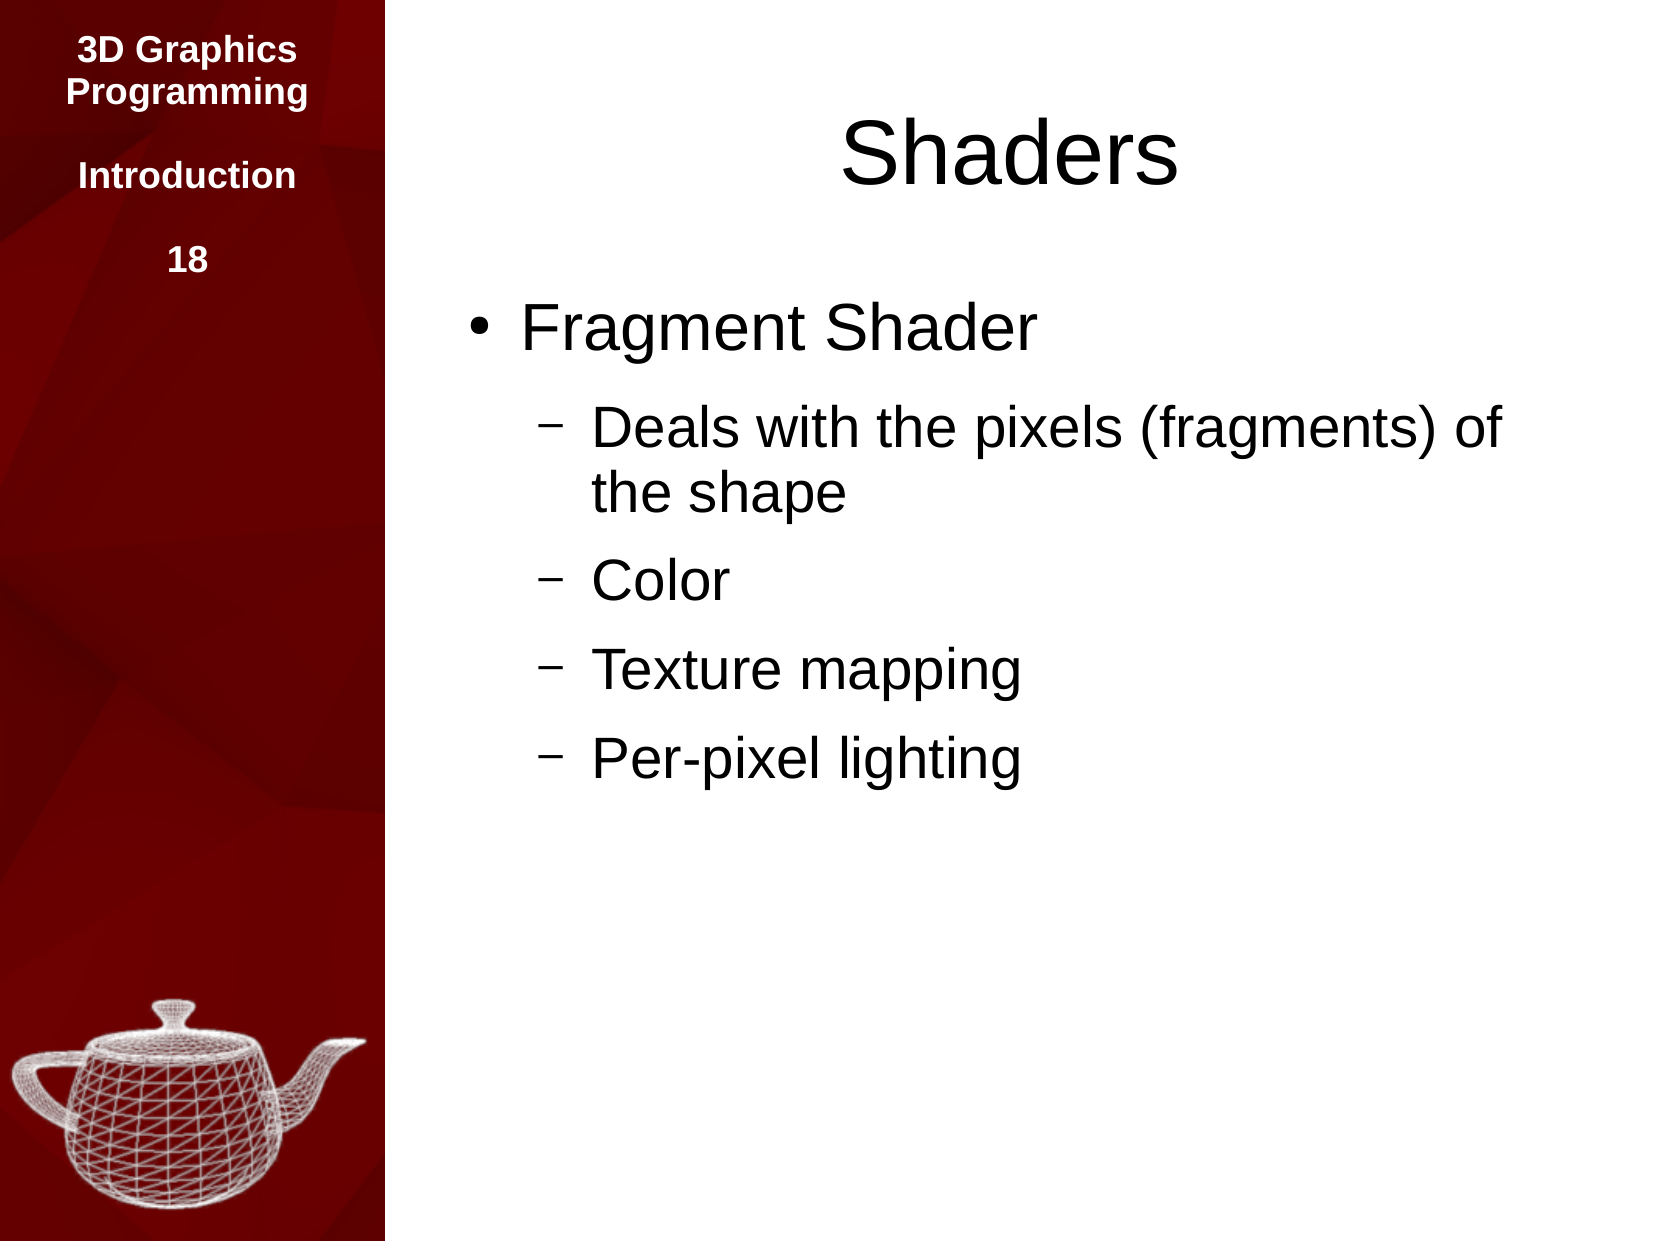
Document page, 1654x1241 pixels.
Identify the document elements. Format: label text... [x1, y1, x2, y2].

title Shaders [450, 49, 1571, 257]
picture [0, 0, 385, 1241]
list Fragment Shader Deals with the pixels (fragments) of the shape Color Texture mapping Per-pixel lighting [450, 290, 1571, 1010]
